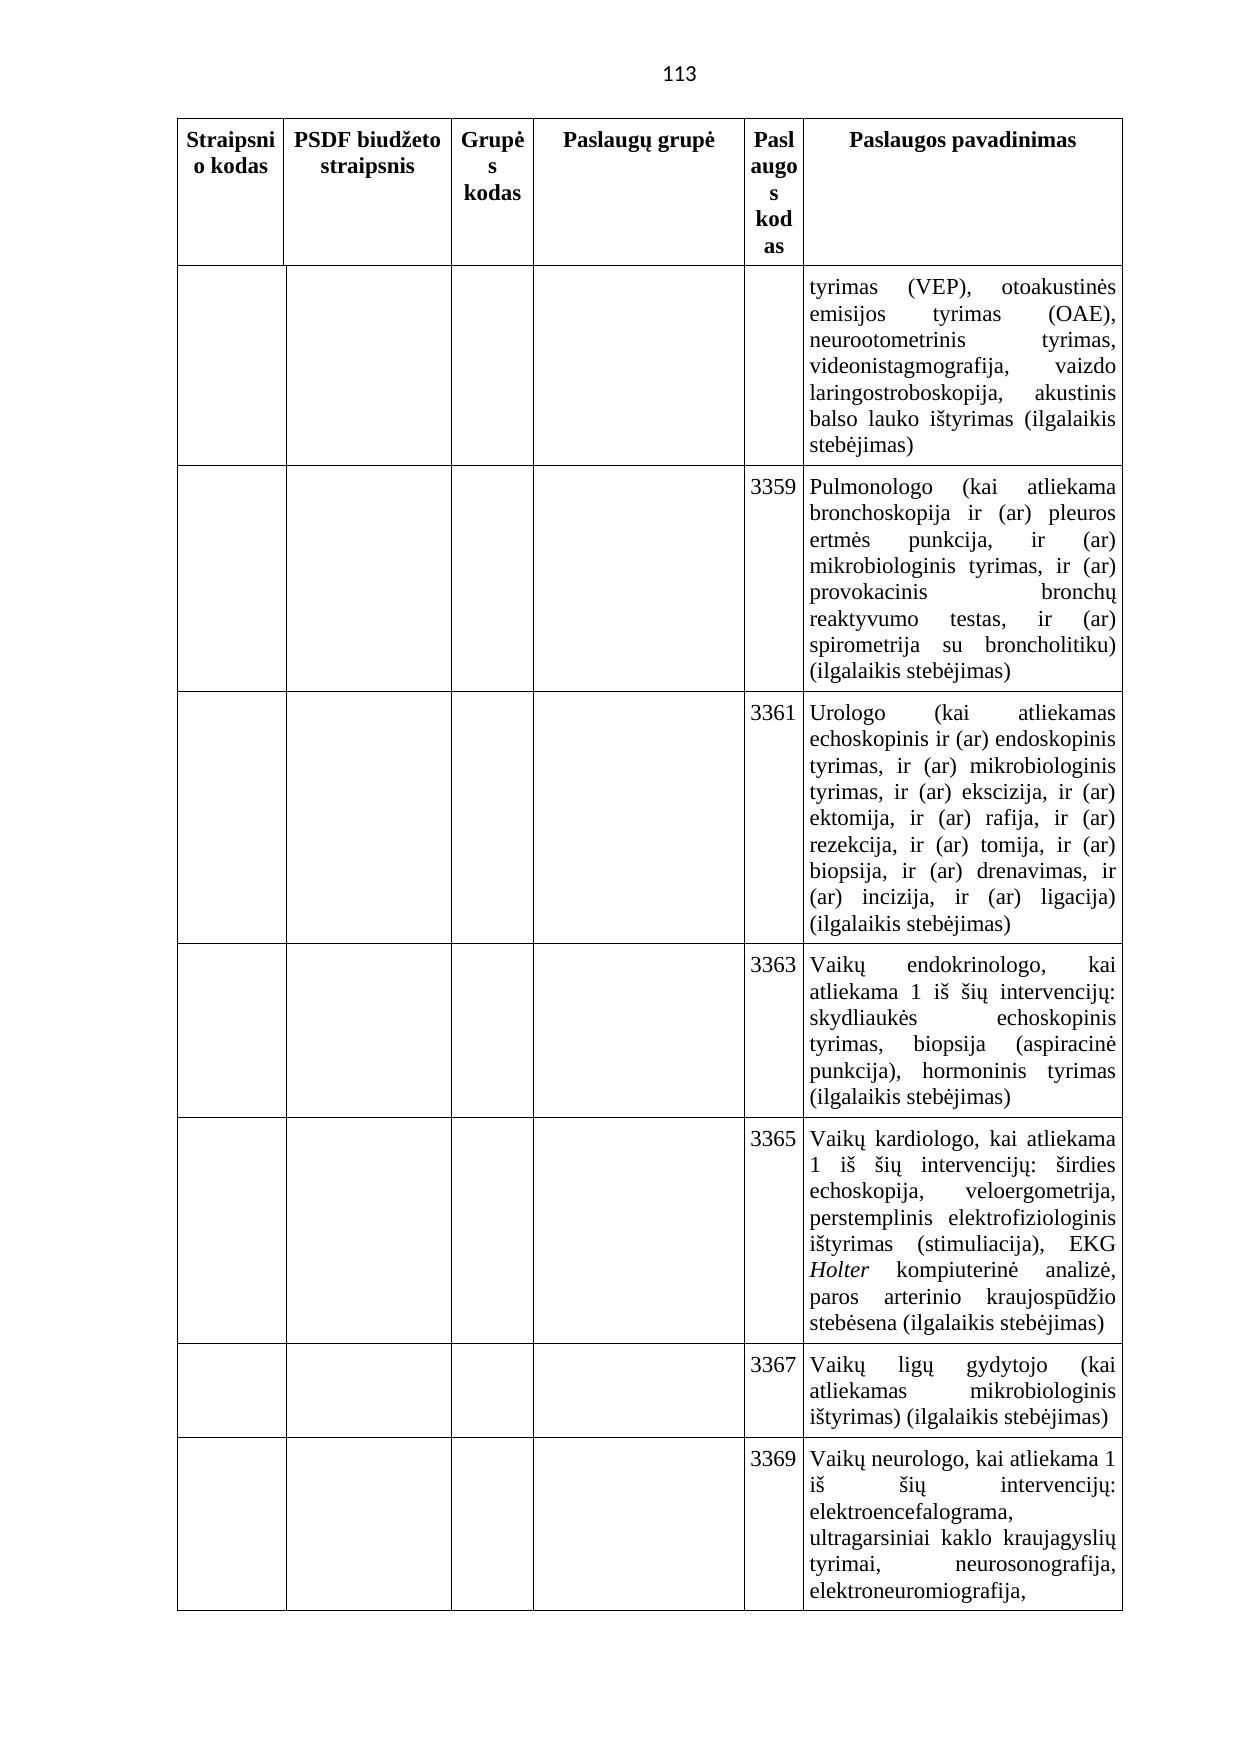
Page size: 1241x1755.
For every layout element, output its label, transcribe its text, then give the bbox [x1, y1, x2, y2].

table_cell [452, 466, 533, 691]
table_cell [534, 1438, 744, 1610]
table_header Paslaugų grupė [534, 119, 744, 265]
table_cell [178, 1118, 286, 1343]
table_cell [534, 266, 744, 465]
table_cell Vaikų kardiologo, kai atliekama 1 iš šių intervencijų: širdies echoskopija, veloergometrija, perstemplinis elektrofiziologinis ištyrimas (stimuliacija), EKG Holter kompiuterinė analizė, paros arterinio kraujospūdžio stebėsena (ilgalaikis stebėjimas) [804, 1118, 1122, 1343]
table_cell [287, 1118, 451, 1343]
table_cell [452, 1344, 533, 1437]
table_cell Pulmonologo (kai atliekama bronchoskopija ir (ar) pleuros ertmės punkcija, ir (ar) mikrobiologinis tyrimas, ir (ar) provokacinis bronchų reaktyvumo testas, ir (ar) spirometrija su broncholitiku) (ilgalaikis stebėjimas) [804, 466, 1122, 691]
table_cell [178, 1344, 286, 1437]
table_cell 3359 [745, 466, 803, 691]
table_header Paslaugos kodas [745, 119, 803, 265]
table_cell [452, 1118, 533, 1343]
table_cell [178, 692, 286, 943]
table_header Straipsnio kodas [178, 119, 283, 265]
table_cell [178, 266, 286, 465]
table_cell 3361 [745, 692, 803, 943]
table_cell Vaikų endokrinologo, kai atliekama 1 iš šių intervencijų: skydliaukės echoskopinis tyrimas, biopsija (aspiracinė punkcija), hormoninis tyrimas (ilgalaikis stebėjimas) [804, 944, 1122, 1117]
table_cell [534, 944, 744, 1117]
table_cell [287, 266, 451, 465]
table_cell [452, 692, 533, 943]
table_cell Vaikų ligų gydytojo (kai atliekamas mikrobiologinis ištyrimas) (ilgalaikis stebėjimas) [804, 1344, 1122, 1437]
table_cell 3369 [745, 1438, 803, 1610]
table_cell [534, 692, 744, 943]
table_header PSDF biudžeto straipsnis [284, 119, 451, 265]
table_header Grupės kodas [452, 119, 533, 265]
table_cell tyrimas (VEP), otoakustinės emisijos tyrimas (OAE), neurootometrinis tyrimas, videonistagmografija, vaizdo laringostroboskopija, akustinis balso lauko ištyrimas (ilgalaikis stebėjimas) [804, 266, 1122, 465]
table_cell 3365 [745, 1118, 803, 1343]
table_cell 3363 [745, 944, 803, 1117]
table_cell Urologo (kai atliekamas echoskopinis ir (ar) endoskopinis tyrimas, ir (ar) mikrobiologinis tyrimas, ir (ar) ekscizija, ir (ar) ektomija, ir (ar) rafija, ir (ar) rezekcija, ir (ar) tomija, ir (ar) biopsija, ir (ar) drenavimas, ir (ar) incizija, ir (ar) ligacija) (ilgalaikis stebėjimas) [804, 692, 1122, 943]
table_cell [534, 466, 744, 691]
table_cell [287, 466, 451, 691]
table_cell [452, 944, 533, 1117]
table_cell [287, 692, 451, 943]
table_cell [287, 1438, 451, 1610]
table_cell [745, 266, 803, 465]
table_cell [287, 1344, 451, 1437]
table_cell 3367 [745, 1344, 803, 1437]
table_cell [452, 1438, 533, 1610]
table_cell [287, 944, 451, 1117]
table_header Paslaugos pavadinimas [804, 119, 1122, 265]
table_cell [178, 466, 286, 691]
table_cell [178, 1438, 286, 1610]
table_cell [534, 1344, 744, 1437]
table_cell [452, 266, 533, 465]
table_cell [178, 944, 286, 1117]
table_cell Vaikų neurologo, kai atliekama 1 iš šių intervencijų: elektroencefalograma, ultragarsiniai kaklo kraujagyslių tyrimai, neurosonografija, elektroneuromiografija, [804, 1438, 1122, 1610]
table_cell [534, 1118, 744, 1343]
